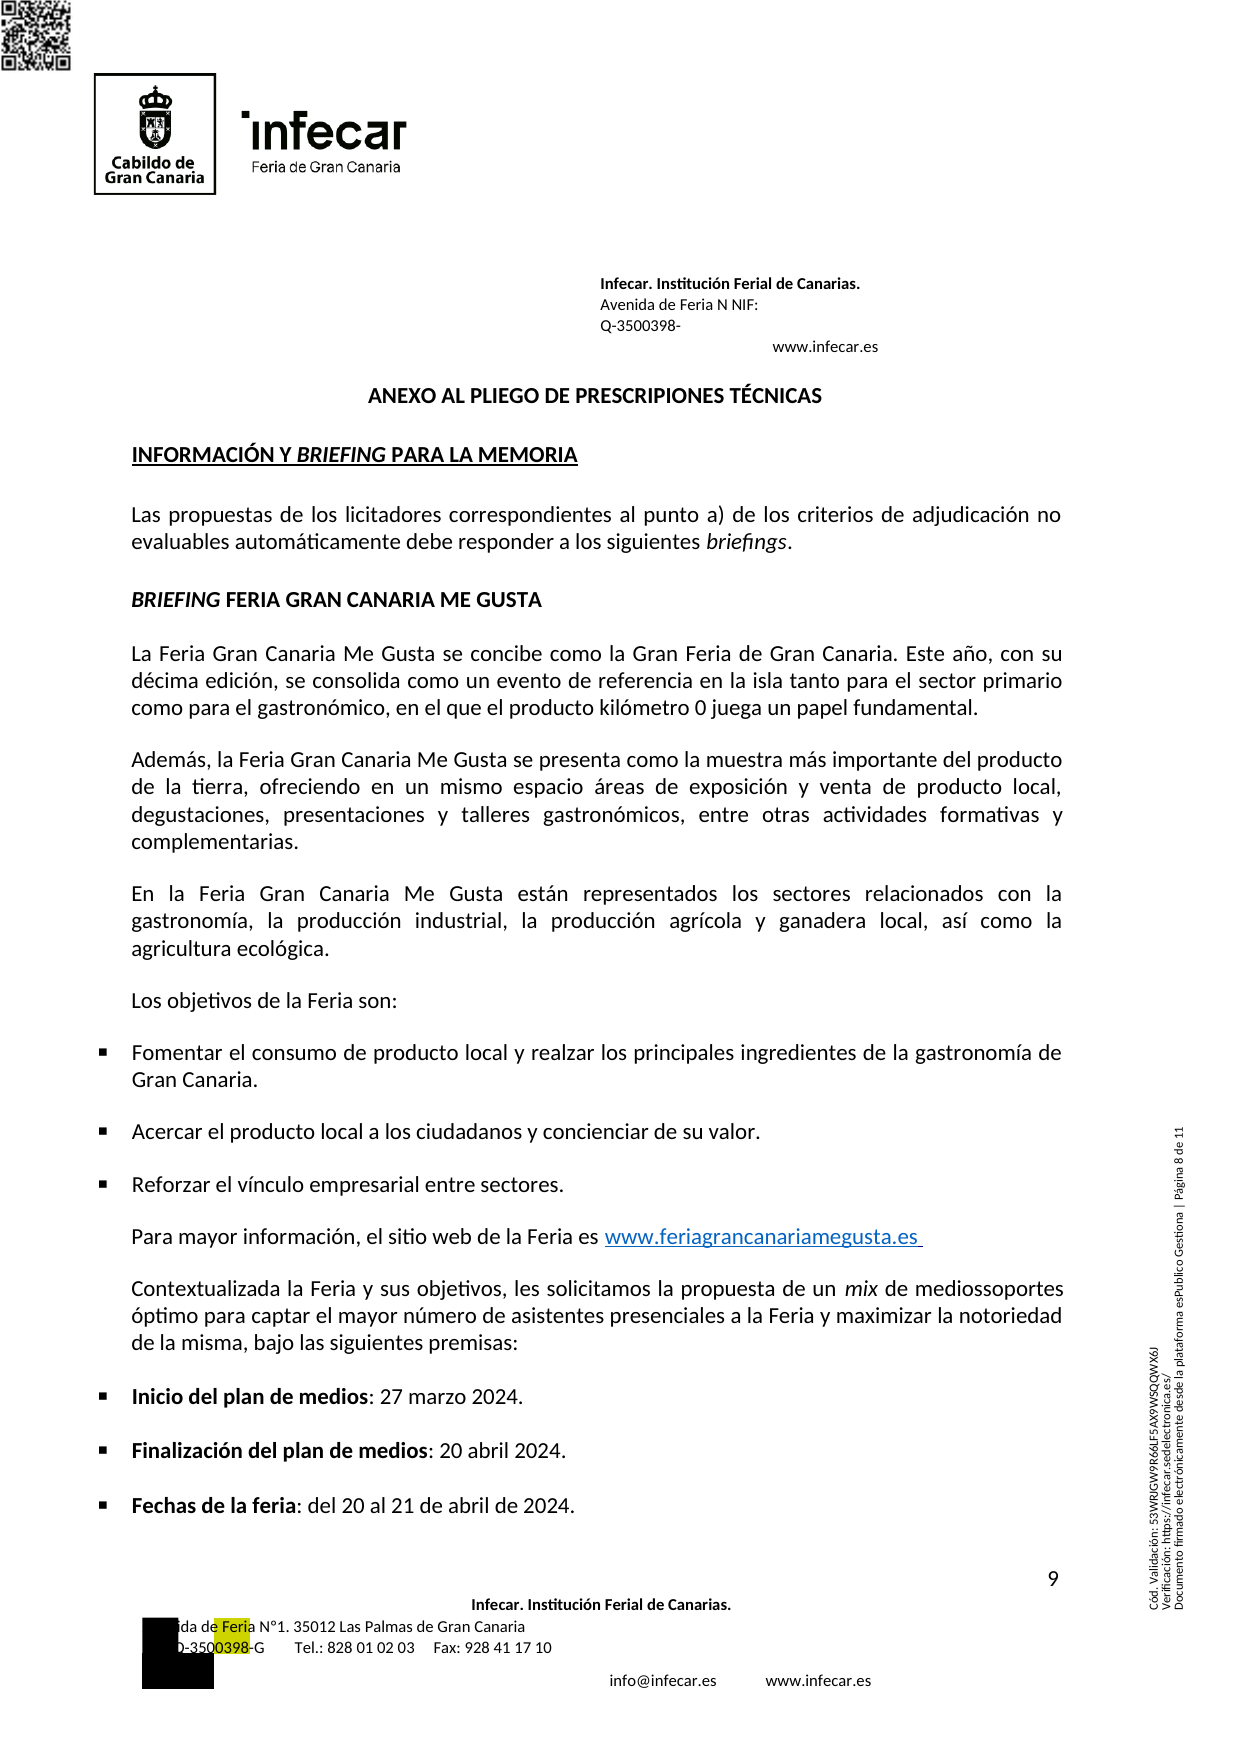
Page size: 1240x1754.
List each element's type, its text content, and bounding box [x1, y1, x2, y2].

subtitle ANEXO AL PLIEGO DE PRESCRIPIONES TÉCNICAS [132, 382, 1064, 409]
list Fomentar el consumo de producto local y realzar los principales ingredientes de la gastronomía de Gran Canaria. [94, 1039, 1064, 1093]
text Además, la Feria Gran Canaria Me Gusta se presenta como la muestra más importante del producto de la tierra, ofreciendo en un mismo espacio áreas de exposición y venta de producto local, degustaciones, presentaciones y talleres gastronómicos, entre otras actividades formativas y complementarias. [131, 746, 1064, 855]
list Acercar el producto local a los ciudadanos y concienciar de su valor. [94, 1118, 1064, 1145]
text Infecar. Institución Ferial de Canarias. [600, 273, 1064, 293]
list Finalización del plan de medios: 20 abril 2024. [94, 1437, 1064, 1465]
text Las propuestas de los licitadores correspondientes al punto a) de los criterios de adjudicación no evaluables automáticamente debe responder a los siguientes briefings. [131, 501, 1064, 555]
text Contextualizada la Feria y sus objetivos, les solicitamos la propuesta de un mix de mediossoportes óptimo para captar el mayor número de asistentes presenciales a la Feria y maximizar la notoriedad de la misma, bajo las siguientes premisas: [131, 1275, 1064, 1356]
text Los objetivos de la Feria son: [131, 986, 1064, 1013]
text Avenida de Feria N NIF: Q-3500398- [600, 294, 768, 336]
list Inicio del plan de medios: 27 marzo 2024. [94, 1382, 1064, 1410]
text Para mayor información, el sitio web de la Feria es www.feriagrancanariamegusta.es [131, 1222, 1064, 1249]
text La Feria Gran Canaria Me Gusta se concibe como la Gran Feria de Gran Canaria. Este año, con su décima edición, se consolida como un evento de referencia en la isla tanto para el sector primario como para el gastronómico, en el que el producto kilómetro 0 juega un papel fundamental. [131, 639, 1064, 721]
text INFORMACIÓN Y BRIEFING PARA LA MEMORIA [132, 441, 1064, 468]
list Reforzar el vínculo empresarial entre sectores. [94, 1171, 1064, 1198]
text En la Feria Gran Canaria Me Gusta están representados los sectores relacionados con la gastronomía, la producción industrial, la producción agrícola y ganadera local, así como la agricultura ecológica. [131, 880, 1064, 962]
list Fechas de la feria: del 20 al 21 de abril de 2024. [94, 1492, 1064, 1519]
text www.infecar.es [772, 336, 1064, 357]
text BRIEFING FERIA GRAN CANARIA ME GUSTA [131, 585, 1064, 613]
